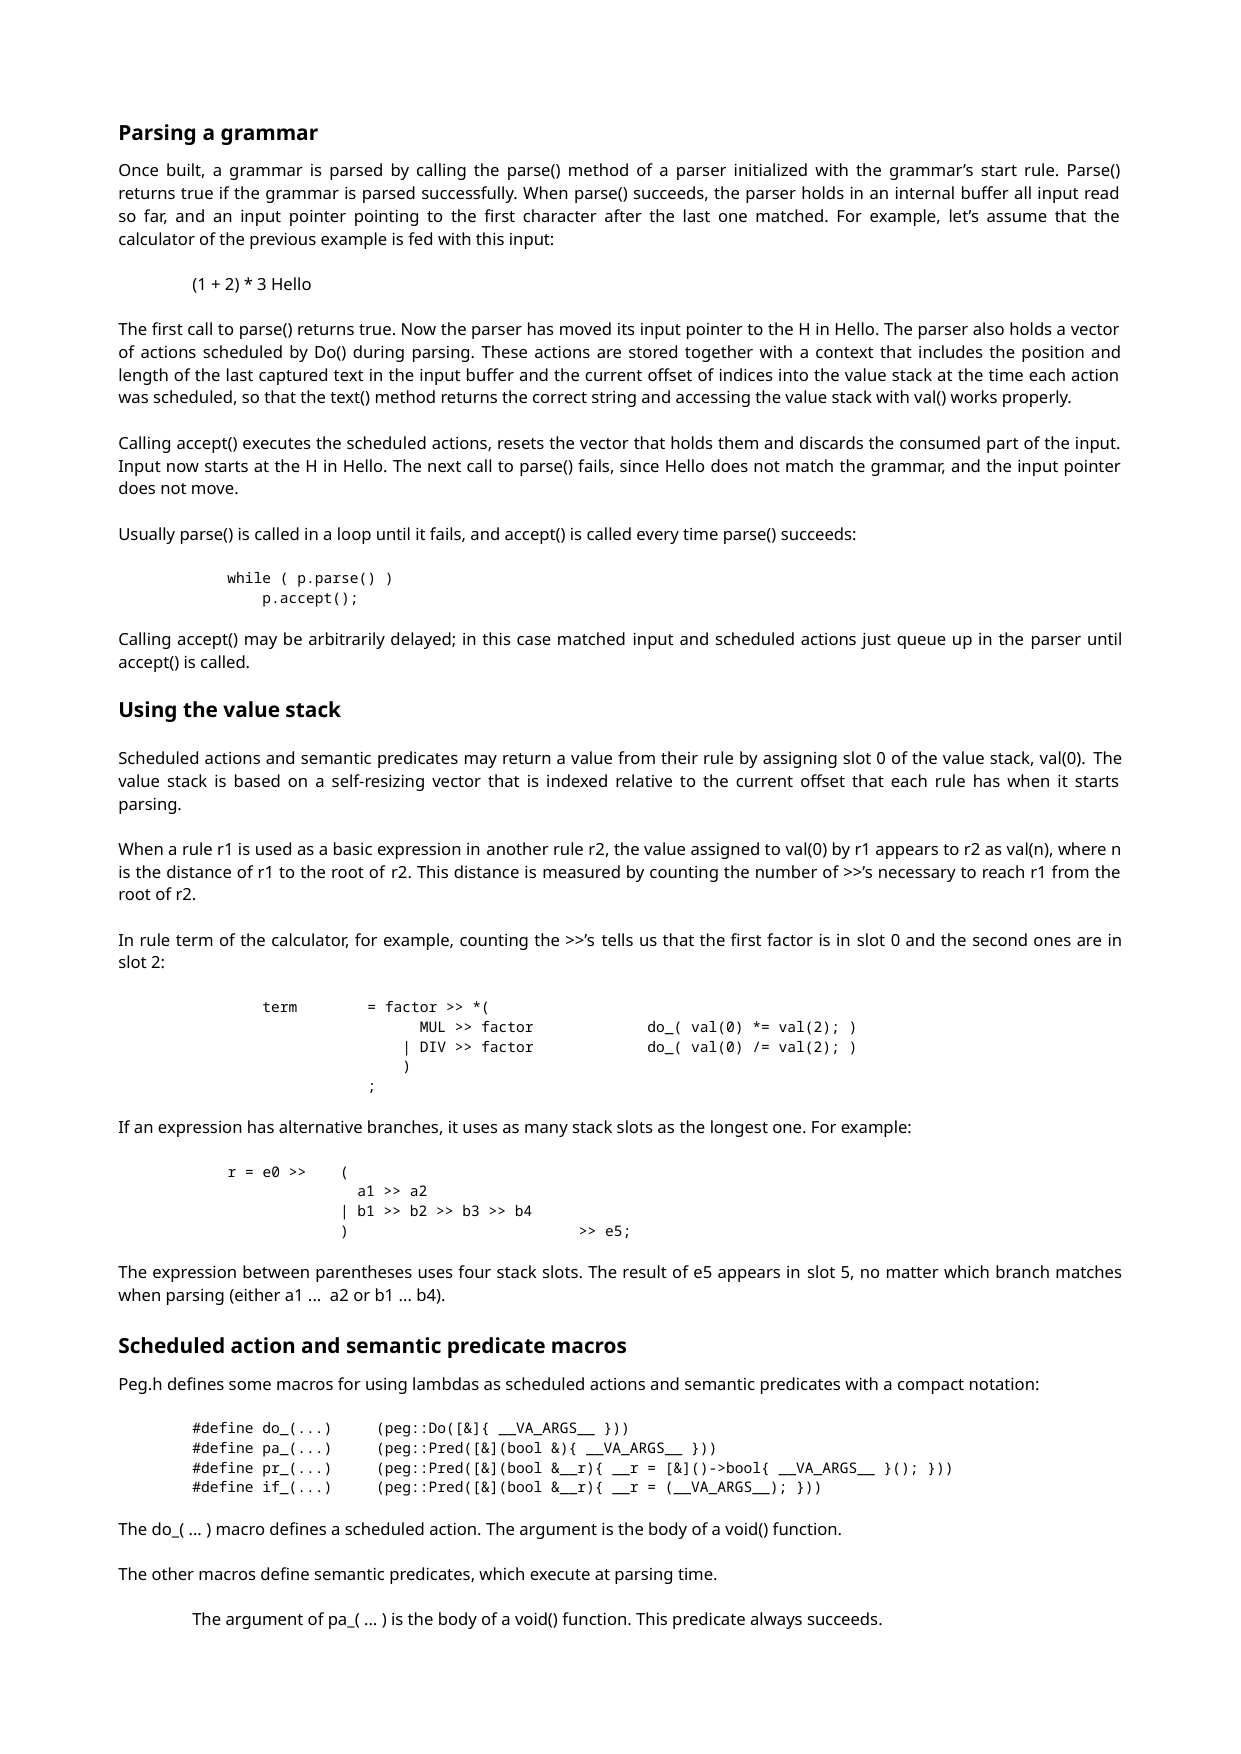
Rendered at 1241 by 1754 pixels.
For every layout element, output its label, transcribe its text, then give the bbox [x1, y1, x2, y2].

text The do_( ... ) macro defines a scheduled action. The argument is the body of a void() function. [118, 1517, 1122, 1540]
text The expression between parentheses uses four stack slots. The result of e5 appears in slot 5, no matter which branch matches when parsing (either a1 ... a2 or b1 ... b4). [118, 1261, 1122, 1306]
text Calling accept() may be arbitrarily delayed; in this case matched input and scheduled actions just queue up in the parser until accept() is called. [118, 627, 1122, 673]
text The first call to parse() returns true. Now the parser has moved its input pointer to the H in Hello. The parser also holds a vector of actions scheduled by Do() during parsing. These actions are stored together with a context that includes the position and length of the last captured text in the input buffer and the current offset of indices into the value stack at the time each action was scheduled, so that the text() method returns the correct string and accessing the value stack with val() works properly. [118, 318, 1122, 409]
text In rule term of the calculator, for example, counting the >>’s tells us that the first factor is in slot 0 and the second ones are in slot 2: [118, 928, 1122, 974]
subtitle Using the value stack [118, 696, 1122, 724]
text while ( p.parse() ) [192, 568, 1122, 588]
text Once built, a grammar is parsed by calling the parse() method of a parser initialized with the grammar’s start rule. Parse() returns true if the grammar is parsed successfully. When parse() succeeds, the parser holds in an internal buffer all input read so far, and an input pointer pointing to the first character after the last one matched. For example, let’s assume that the calculator of the previous example is fed with this input: [118, 159, 1122, 250]
text r = e0 >> ( [118, 1161, 1122, 1181]
subtitle Scheduled action and semantic predicate macros [118, 1331, 1122, 1360]
text Scheduled actions and semantic predicates may return a value from their rule by assigning slot 0 of the value stack, val(0). The value stack is based on a self-resizing vector that is indexed relative to the current offset that each rule has when it starts parsing. [118, 747, 1122, 815]
text term = factor >> *( [192, 997, 1122, 1016]
text MUL >> factor do_( val(0) *= val(2); ) [192, 1016, 1122, 1036]
text The argument of pa_( ... ) is the body of a void() function. This predicate always succeeds. [192, 1608, 1122, 1631]
text #define do_(...) (peg::Do([&]{ __VA_ARGS__ })) [192, 1418, 1122, 1437]
text #define if_(...) (peg::Pred([&](bool &__r){ __r = (__VA_ARGS__); })) [192, 1477, 1122, 1497]
text | b1 >> b2 >> b3 >> b4 [118, 1201, 1122, 1221]
text #define pr_(...) (peg::Pred([&](bool &__r){ __r = [&]()->bool{ __VA_ARGS__ }(); })) [192, 1457, 1122, 1477]
text Calling accept() executes the scheduled actions, resets the vector that holds them and discards the consumed part of the input. Input now starts at the H in Hello. The next call to parse() fails, since Hello does not match the grammar, and the input pointer does not move. [118, 432, 1122, 500]
text ) [192, 1056, 1122, 1076]
text If an expression has alternative branches, it uses as many stack slots as the longest one. For example: [118, 1116, 1122, 1139]
text ; [192, 1076, 1122, 1096]
text (1 + 2) * 3 Hello [118, 273, 1122, 295]
text a1 >> a2 [118, 1181, 1122, 1201]
text | DIV >> factor do_( val(0) /= val(2); ) [192, 1036, 1122, 1056]
text The other macros define semantic predicates, which execute at parsing time. [118, 1562, 1122, 1585]
subtitle Parsing a grammar [118, 118, 1122, 147]
text p.accept(); [192, 588, 1122, 608]
text ) >> e5; [118, 1221, 1122, 1241]
text Usually parse() is called in a loop until it fails, and accept() is called every time parse() succeeds: [118, 522, 1122, 545]
text #define pa_(...) (peg::Pred([&](bool &){ __VA_ARGS__ })) [192, 1437, 1122, 1457]
text When a rule r1 is used as a basic expression in another rule r2, the value assigned to val(0) by r1 appears to r2 as val(n), where n is the distance of r1 to the root of r2. This distance is measured by counting the number of >>’s necessary to reach r1 from the root of r2. [118, 838, 1122, 906]
text Peg.h defines some macros for using lambdas as scheduled actions and semantic predicates with a compact notation: [118, 1372, 1122, 1395]
